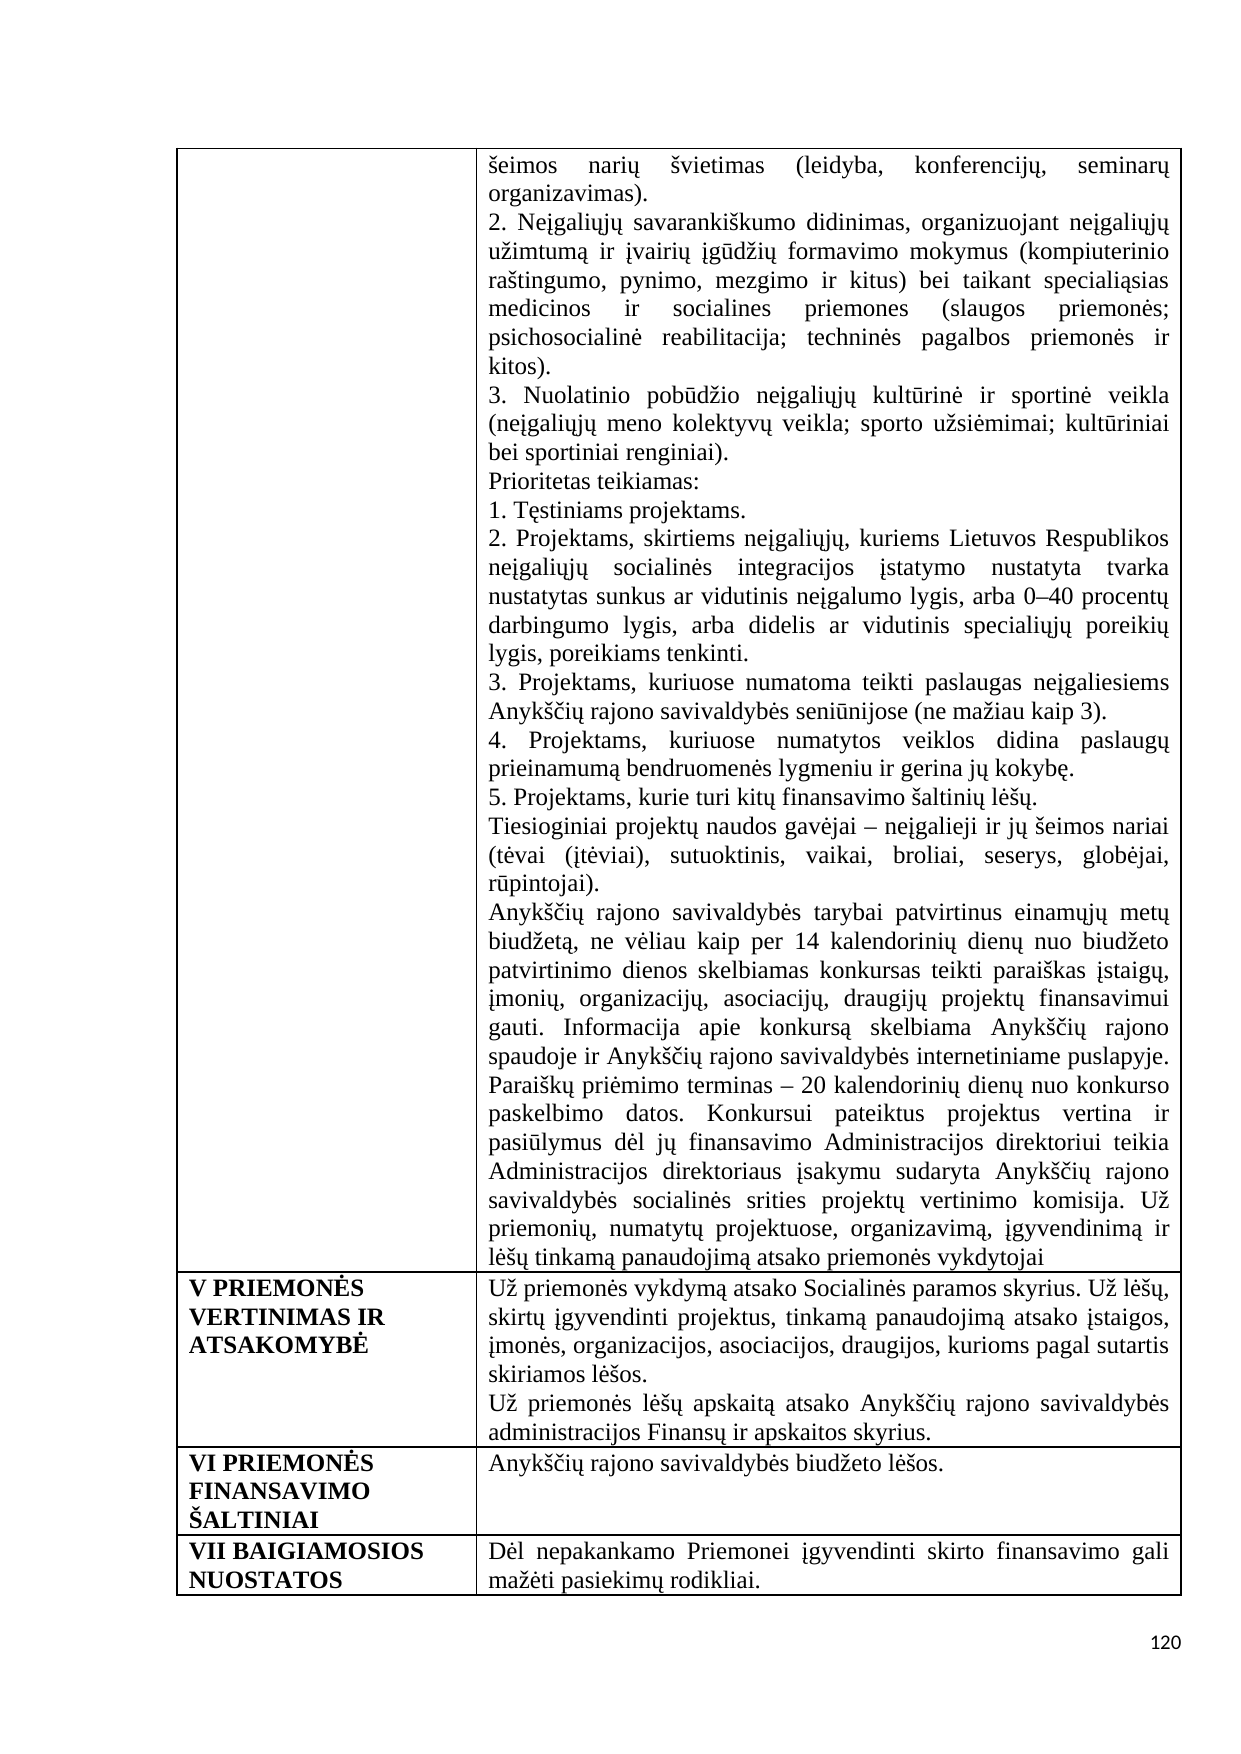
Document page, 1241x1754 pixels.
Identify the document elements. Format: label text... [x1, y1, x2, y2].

table_cell V PRIEMONĖS VERTINIMAS IR ATSAKOMYBĖ [178, 1273, 476, 1446]
table_cell Anykščių rajono savivaldybės biudžeto lėšos. [477, 1448, 1180, 1534]
table_cell šeimos narių švietimas (leidyba, konferencijų, seminarų organizavimas). 2. Neįgaliųjų savarankiškumo didinimas, organizuojant neįgaliųjų užimtumą ir įvairių įgūdžių formavimo mokymus (kompiuterinio raštingumo, pynimo, mezgimo ir kitus) bei taikant specialiąsias medicinos ir socialines priemones (slaugos priemonės; psichosocialinė reabilitacija; techninės pagalbos priemonės ir kitos). 3. Nuolatinio pobūdžio neįgaliųjų kultūrinė ir sportinė veikla (neįgaliųjų meno kolektyvų veikla; sporto užsiėmimai; kultūriniai bei sportiniai renginiai). Prioritetas teikiamas: 1. Tęstiniams projektams. 2. Projektams, skirtiems neįgaliųjų, kuriems Lietuvos Respublikos neįgaliųjų socialinės integracijos įstatymo nustatyta tvarka nustatytas sunkus ar vidutinis neįgalumo lygis, arba 0–40 procentų darbingumo lygis, arba didelis ar vidutinis specialiųjų poreikių lygis, poreikiams tenkinti. 3. Projektams, kuriuose numatoma teikti paslaugas neįgaliesiems Anykščių rajono savivaldybės seniūnijose (ne mažiau kaip 3). 4. Projektams, kuriuose numatytos veiklos didina paslaugų prieinamumą bendruomenės lygmeniu ir gerina jų kokybę. 5. Projektams, kurie turi kitų finansavimo šaltinių lėšų. Tiesioginiai projektų naudos gavėjai – neįgalieji ir jų šeimos nariai (tėvai (įtėviai), sutuoktinis, vaikai, broliai, seserys, globėjai, rūpintojai). Anykščių rajono savivaldybės tarybai patvirtinus einamųjų metų biudžetą, ne vėliau kaip per 14 kalendorinių dienų nuo biudžeto patvirtinimo dienos skelbiamas konkursas teikti paraiškas įstaigų, įmonių, organizacijų, asociacijų, draugijų projektų finansavimui gauti. Informacija apie konkursą skelbiama Anykščių rajono spaudoje ir Anykščių rajono savivaldybės internetiniame puslapyje. Paraiškų priėmimo terminas – 20 kalendorinių dienų nuo konkurso paskelbimo datos. Konkursui pateiktus projektus vertina ir pasiūlymus dėl jų finansavimo Administracijos direktoriui teikia Administracijos direktoriaus įsakymu sudaryta Anykščių rajono savivaldybės socialinės srities projektų vertinimo komisija. Už priemonių, numatytų projektuose, organizavimą, įgyvendinimą ir lėšų tinkamą panaudojimą atsako priemonės vykdytojai [477, 149, 1180, 1271]
table_cell VI PRIEMONĖS FINANSAVIMO ŠALTINIAI [178, 1448, 476, 1534]
table_cell Dėl nepakankamo Priemonei įgyvendinti skirto finansavimo gali mažėti pasiekimų rodikliai. [477, 1536, 1180, 1593]
table_cell VII BAIGIAMOSIOS NUOSTATOS [178, 1536, 476, 1593]
table_cell Už priemonės vykdymą atsako Socialinės paramos skyrius. Už lėšų, skirtų įgyvendinti projektus, tinkamą panaudojimą atsako įstaigos, įmonės, organizacijos, asociacijos, draugijos, kurioms pagal sutartis skiriamos lėšos. Už priemonės lėšų apskaitą atsako Anykščių rajono savivaldybės administracijos Finansų ir apskaitos skyrius. [477, 1273, 1180, 1446]
table_cell [178, 149, 476, 1271]
